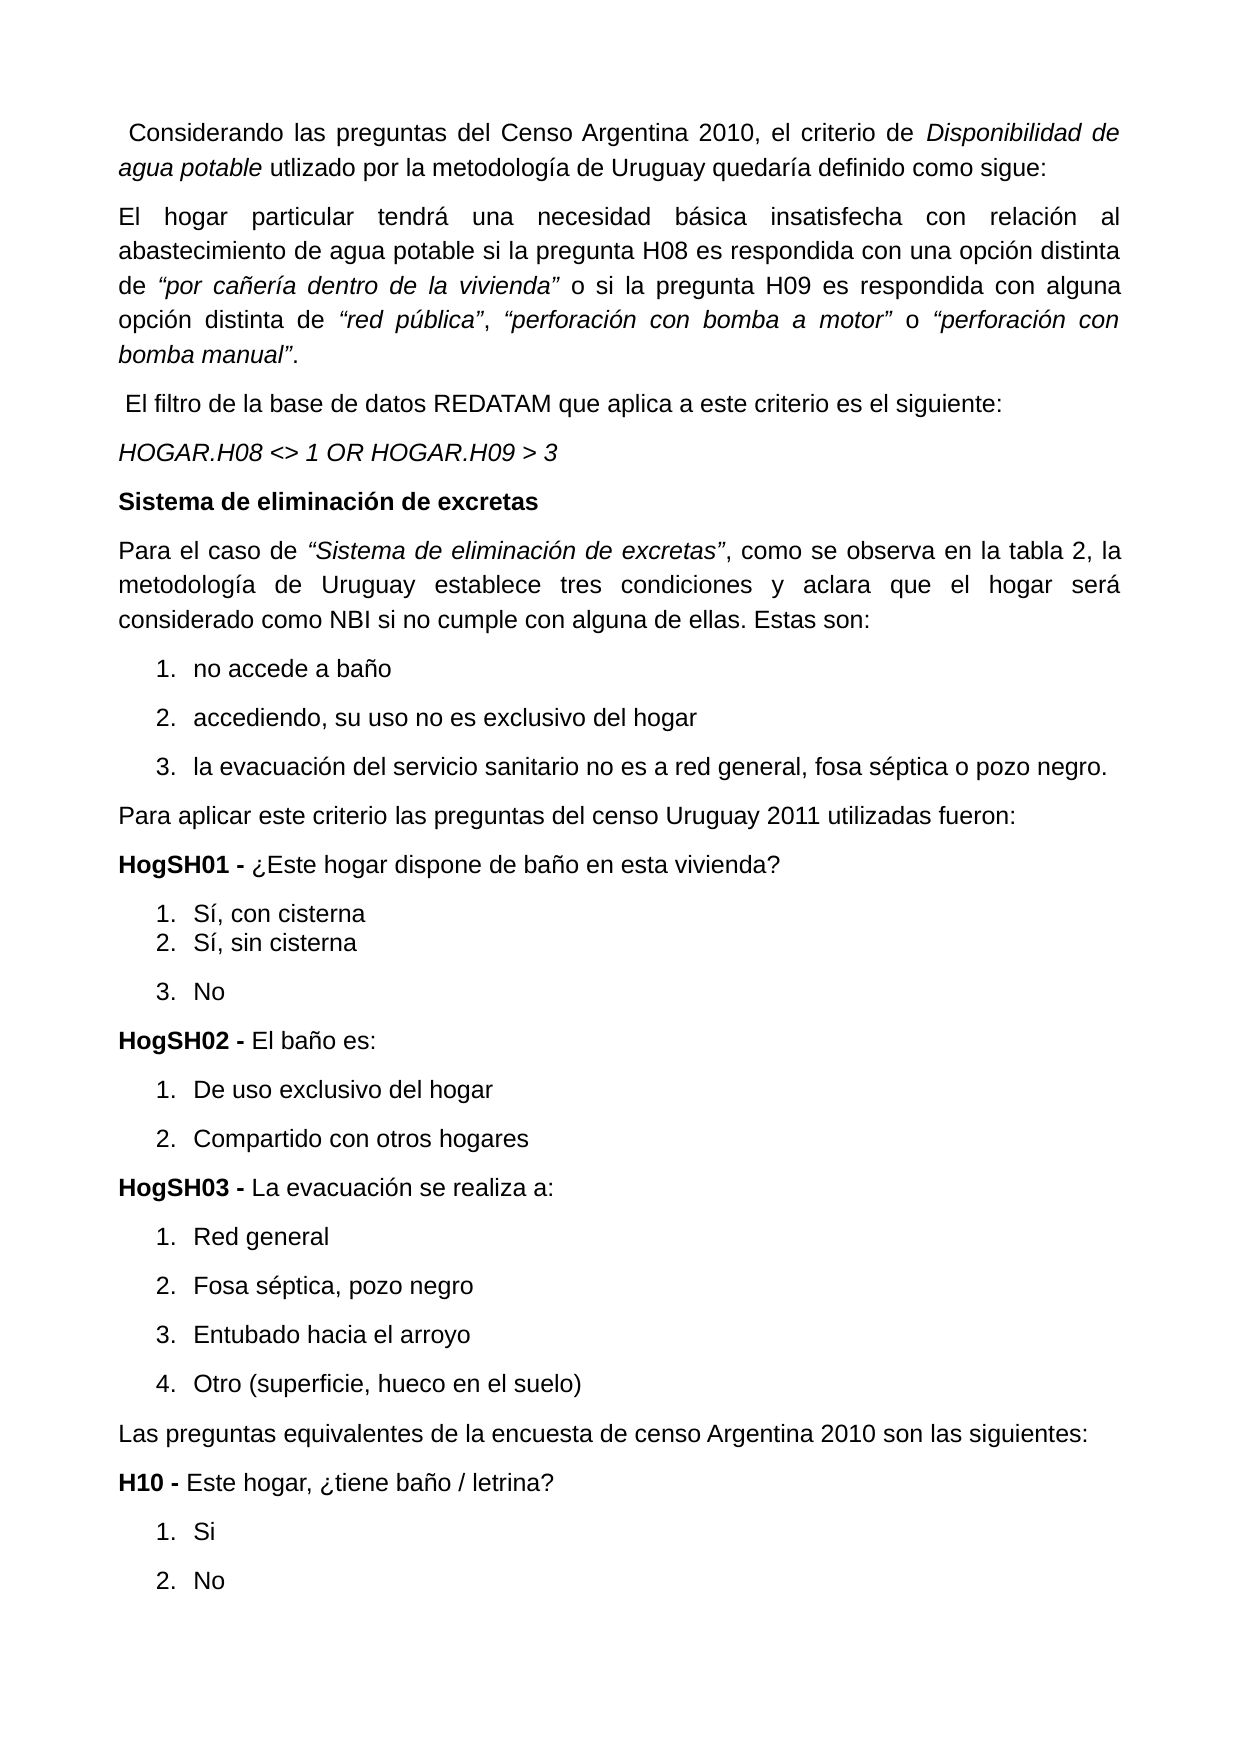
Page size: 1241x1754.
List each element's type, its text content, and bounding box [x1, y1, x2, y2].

text Las preguntas equivalentes de la encuesta de censo Argentina 2010 son las siguientes: [118, 1418, 1122, 1447]
list accediendo, su uso no es exclusivo del hogar [156, 703, 1122, 732]
text Sistema de eliminación de excretas [118, 487, 1122, 516]
list No [156, 977, 1122, 1006]
text HogSH01 - ¿Este hogar dispone de baño en esta vivienda? [118, 850, 1122, 879]
text El hogar particular tendrá una necesidad básica insatisfecha con relación al abastecimiento de agua potable si la pregunta H08 es respondida con una opción distinta de “por cañería dentro de la vivienda” o si la pregunta H09 es respondida con alguna opción distinta de “red pública”, “perforación con bomba a motor” o “perforación con bomba manual”. [118, 202, 1122, 368]
list Fosa séptica, pozo negro [156, 1271, 1122, 1300]
list no accede a baño [156, 654, 1122, 683]
text Para aplicar este criterio las preguntas del censo Uruguay 2011 utilizadas fueron: [118, 801, 1122, 830]
text Considerando las preguntas del Censo Argentina 2010, el criterio de Disponibilidad de agua potable utlizado por la metodología de Uruguay quedaría definido como sigue: [118, 118, 1122, 181]
list Si [156, 1517, 1122, 1545]
text HogSH03 - La evacuación se realiza a: [118, 1173, 1122, 1202]
list Red general [156, 1222, 1122, 1251]
list la evacuación del servicio sanitario no es a red general, fosa séptica o pozo negro. [156, 752, 1122, 781]
list Sí, sin cisterna [156, 928, 1122, 957]
list No [156, 1566, 1122, 1594]
text HOGAR.H08 <> 1 OR HOGAR.H09 > 3 [118, 438, 1122, 466]
list Entubado hacia el arroyo [156, 1320, 1122, 1349]
text HogSH02 - El baño es: [118, 1026, 1122, 1055]
list De uso exclusivo del hogar [156, 1075, 1122, 1104]
list Sí, con cisterna [156, 899, 1122, 928]
list Compartido con otros hogares [156, 1124, 1122, 1153]
text El filtro de la base de datos REDATAM que aplica a este criterio es el siguiente: [118, 389, 1122, 417]
list Otro (superficie, hueco en el suelo) [156, 1369, 1122, 1398]
text Para el caso de “Sistema de eliminación de excretas”, como se observa en la tabla 2, la metodología de Uruguay establece tres condiciones y aclara que el hogar será considerado como NBI si no cumple con alguna de ellas. Estas son: [118, 536, 1122, 633]
text H10 - Este hogar, ¿tiene baño / letrina? [118, 1468, 1122, 1496]
